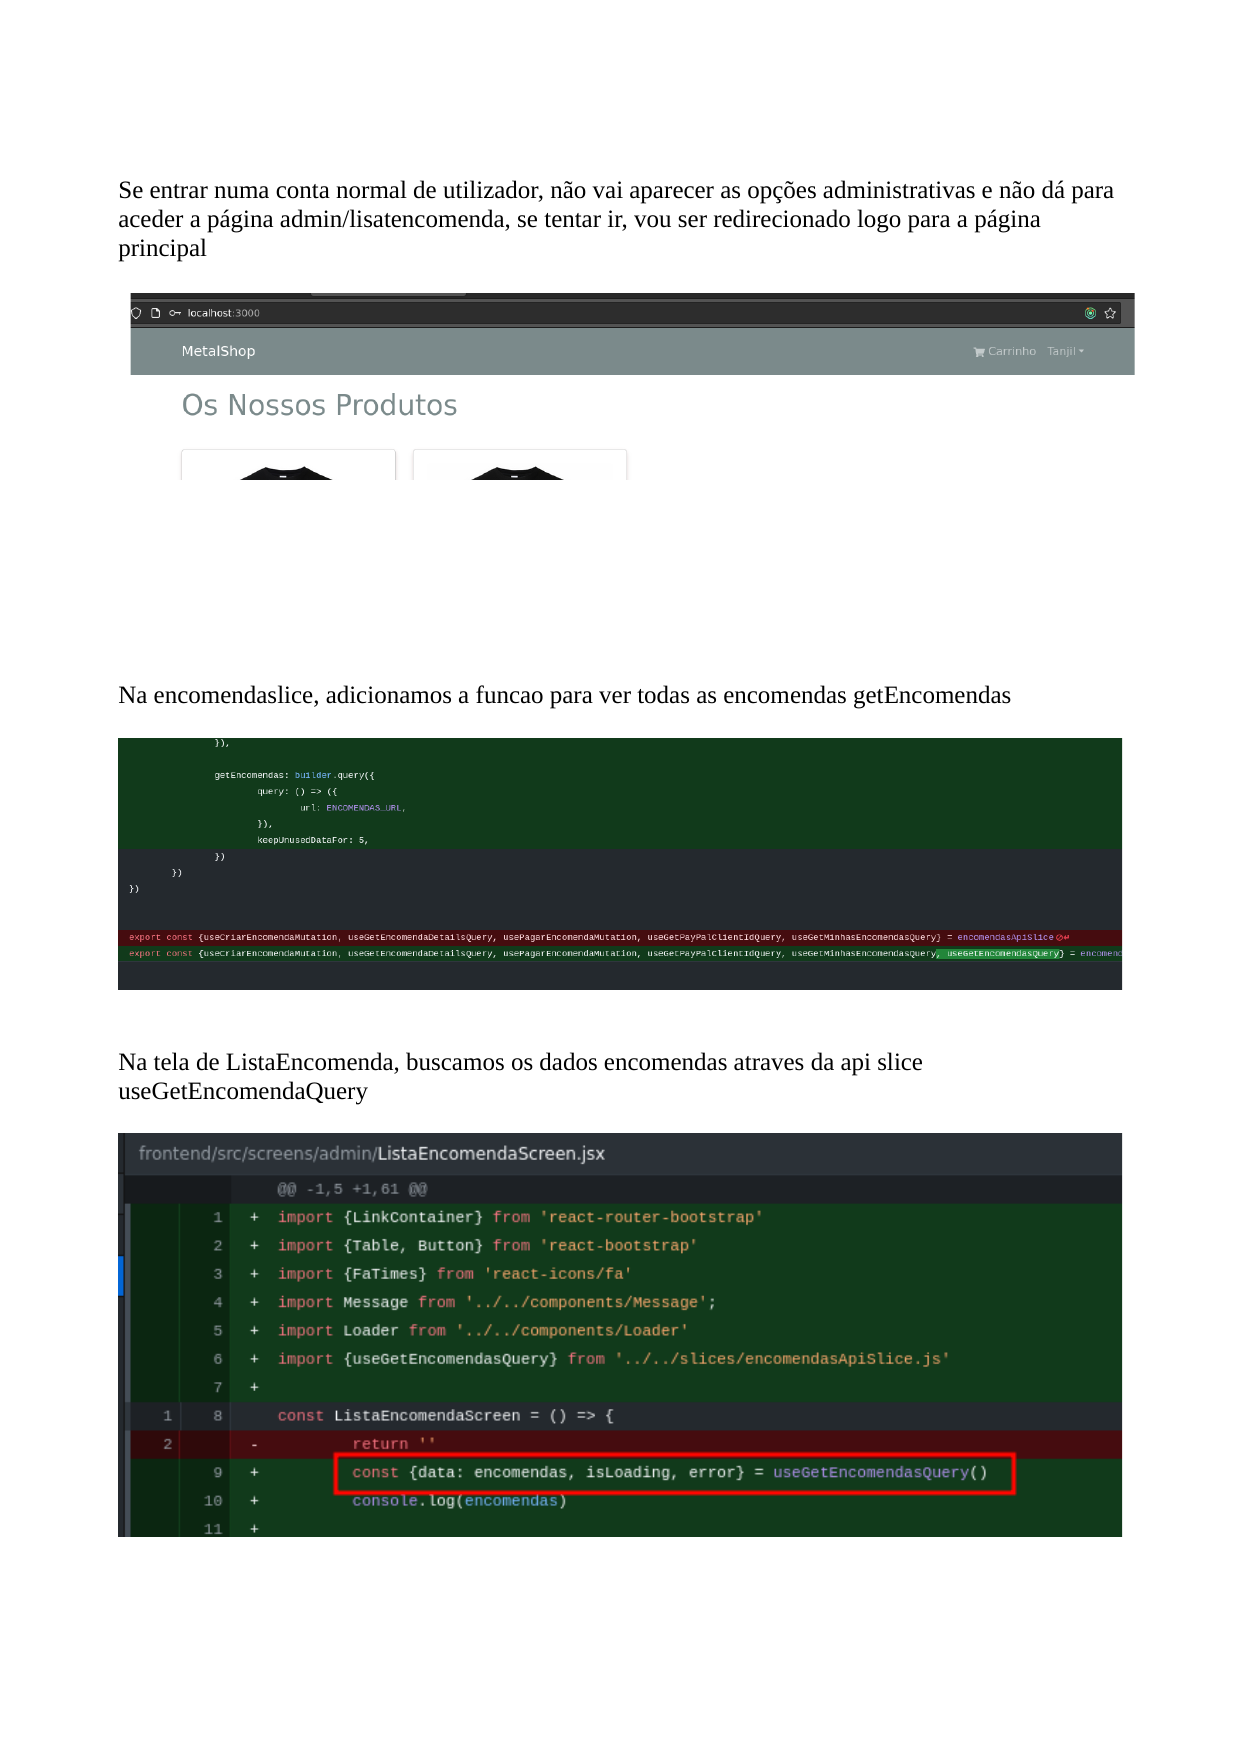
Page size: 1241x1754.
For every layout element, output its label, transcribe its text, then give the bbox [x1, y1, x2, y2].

text Na tela de ListaEncomenda, buscamos os dados encomendas atraves da api slice useGetEncomendaQuery [118, 1047, 1122, 1105]
text Na encomendaslice, adicionamos a funcao para ver todas as encomendas getEncomendas [118, 681, 1122, 709]
text Se entrar numa conta normal de utilizador, não vai aparecer as opções administrativas e não dá para aceder a página admin/lisatencomenda, se tentar ir, vou ser redirecionado logo para a página principal [118, 176, 1122, 262]
picture [118, 738, 1123, 990]
picture [130, 293, 1135, 480]
picture [118, 1133, 1123, 1537]
